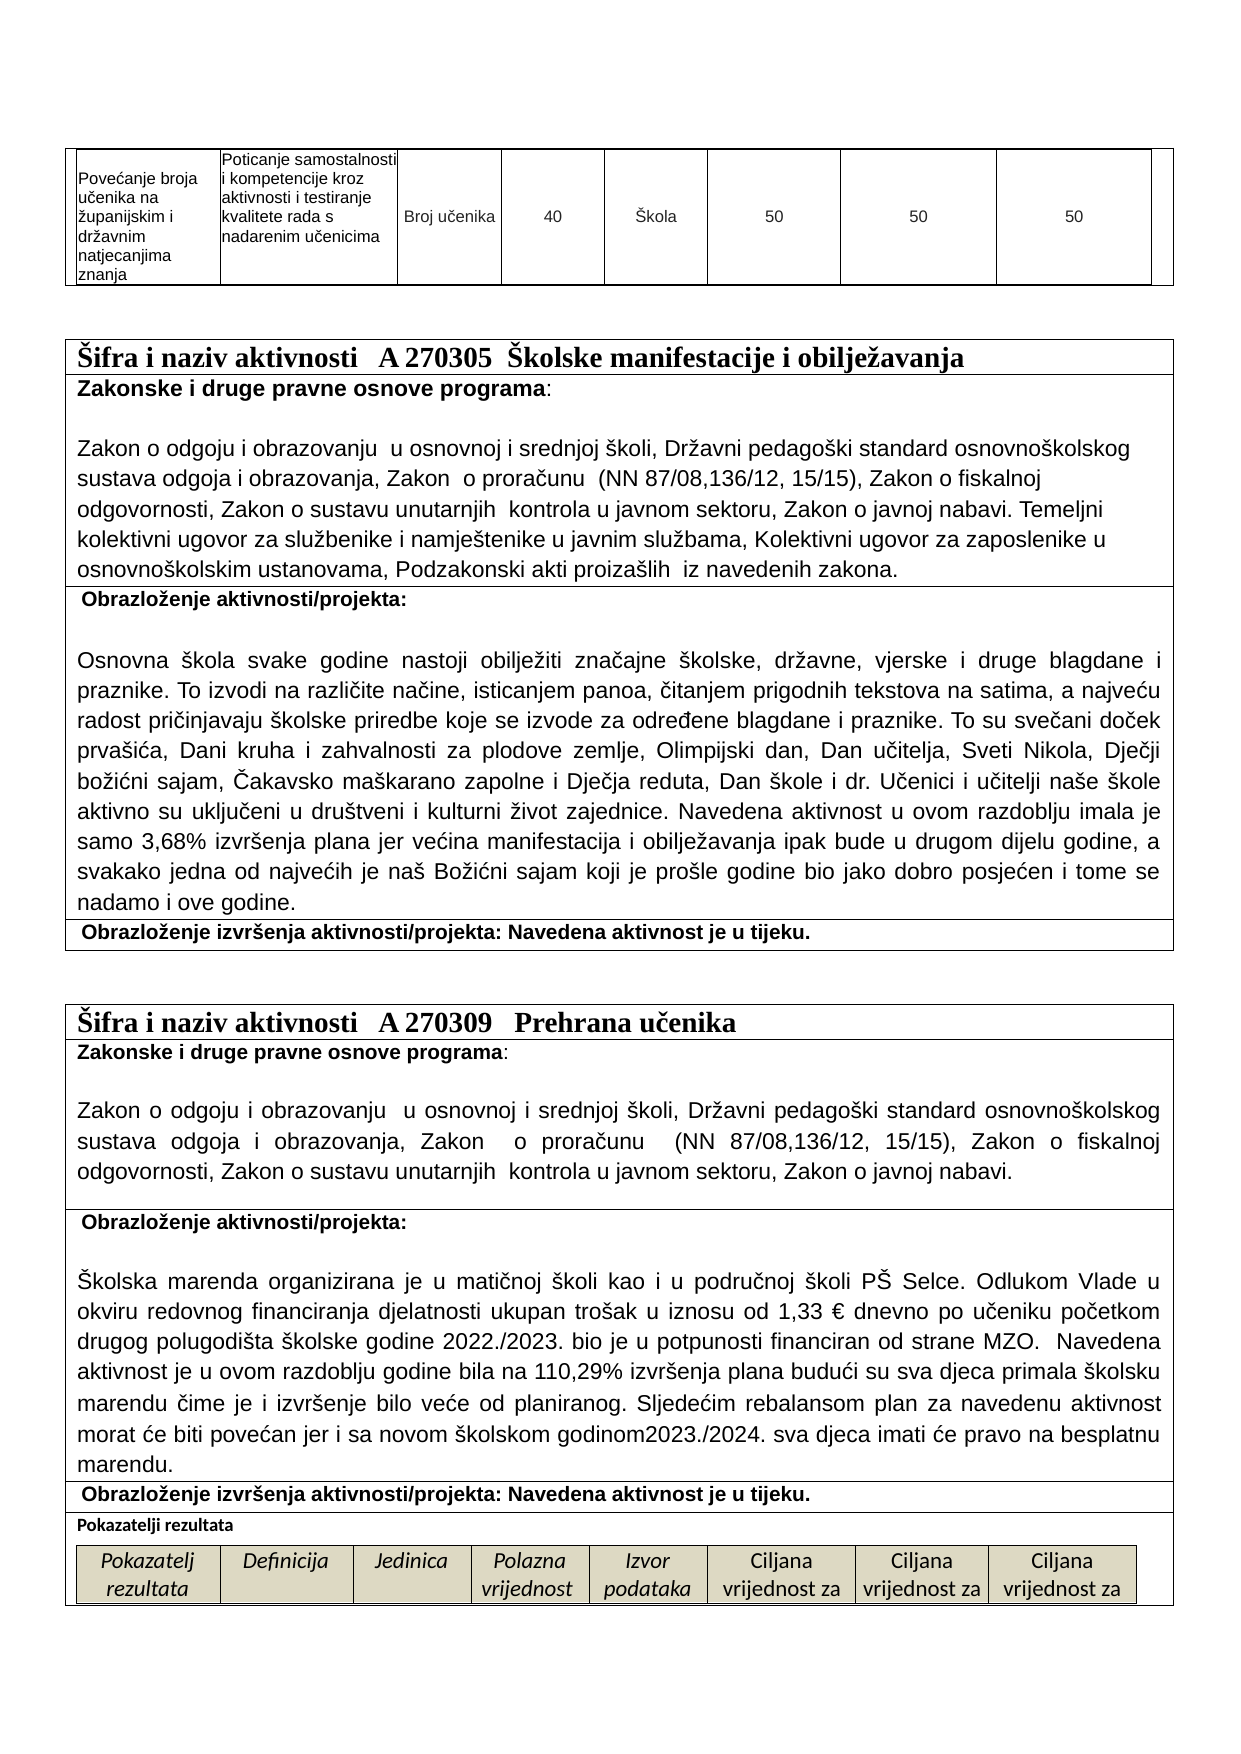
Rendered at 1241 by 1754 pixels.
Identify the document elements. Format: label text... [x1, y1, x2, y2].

table_cell Obrazloženje aktivnosti/projekta: Školska marenda organizirana je u matičnoj školi kao i u područnoj školi PŠ Selce. Odlukom Vlade u okviru redovnog financiranja djelatnosti ukupan trošak u iznosu od 1,33 € dnevno po učeniku početkom drugog polugodišta školske godine 2022./2023. bio je u potpunosti financiran od strane MZO. Navedena aktivnost je u ovom razdoblju godine bila na 110,29% izvršenja plana budući su sva djeca primala školsku marendu čime je i izvršenje bilo veće od planiranog. Sljedećim rebalansom plan za navedenu aktivnost morat će biti povećan jer i sa novom školskom godinom2023./2024. sva djeca imati će pravo na besplatnu marendu. [66, 1210, 1173, 1481]
table_header Pokazatelj rezultata [77, 1546, 220, 1602]
table_cell 50 [997, 150, 1151, 284]
table_header Šifra i naziv aktivnosti A 270309 Prehrana učenika [66, 1005, 1173, 1039]
table_header Izvor podataka [590, 1546, 707, 1602]
table_header Ciljana vrijednost za [989, 1546, 1136, 1602]
table_header Polazna vrijednost [472, 1546, 589, 1602]
table_header Ciljana vrijednost za [708, 1546, 855, 1602]
table_cell Zakonske i druge pravne osnove programa: Zakon o odgoju i obrazovanju u osnovnoj i srednjoj školi, Državni pedagoški standard osnovnoškolskog sustava odgoja i obrazovanja, Zakon o proračunu (NN 87/08,136/12, 15/15), Zakon o fiskalnoj odgovornosti, Zakon o sustavu unutarnjih kontrola u javnom sektoru, Zakon o javnoj nabavi. [66, 1040, 1173, 1209]
table_cell Obrazloženje izvršenja aktivnosti/projekta: Navedena aktivnost je u tijeku. [66, 1482, 1173, 1512]
table_cell Škola [605, 150, 707, 284]
table_header Definicija [221, 1546, 353, 1602]
table_cell Povećanje broja učenika na županijskim i državnim natjecanjima znanja [77, 150, 220, 284]
table_cell 50 [708, 150, 840, 284]
table_header Šifra i naziv aktivnosti A 270305 Školske manifestacije i obilježavanja [66, 340, 1173, 374]
table_cell Obrazloženje aktivnosti/projekta: Osnovna škola svake godine nastoji obilježiti značajne školske, državne, vjerske i druge blagdane i praznike. To izvodi na različite načine, isticanjem panoa, čitanjem prigodnih tekstova na satima, a najveću radost pričinjavaju školske priredbe koje se izvode za određene blagdane i praznike. To su svečani doček prvašića, Dani kruha i zahvalnosti za plodove zemlje, Olimpijski dan, Dan učitelja, Sveti Nikola, Dječji božićni sajam, Čakavsko maškarano zapolne i Dječja reduta, Dan škole i dr. Učenici i učitelji naše škole aktivno su uključeni u društveni i kulturni život zajednice. Navedena aktivnost u ovom razdoblju imala je samo 3,68% izvršenja plana jer većina manifestacija i obilježavanja ipak bude u drugom dijelu godine, a svakako jedna od najvećih je naš Božićni sajam koji je prošle godine bio jako dobro posjećen i tome se nadamo i ove godine. [66, 587, 1173, 919]
table_cell Obrazloženje izvršenja aktivnosti/projekta: Navedena aktivnost je u tijeku. [66, 920, 1173, 950]
table_cell Poticanje samostalnosti i kompetencije kroz aktivnosti i testiranje kvalitete rada s nadarenim učenicima [221, 150, 397, 284]
table_cell 50 [841, 150, 996, 284]
table_cell Zakonske i druge pravne osnove programa: Zakon o odgoju i obrazovanju u osnovnoj i srednjoj školi, Državni pedagoški standard osnovnoškolskog sustava odgoja i obrazovanja, Zakon o proračunu (NN 87/08,136/12, 15/15), Zakon o fiskalnoj odgovornosti, Zakon o sustavu unutarnjih kontrola u javnom sektoru, Zakon o javnoj nabavi. Temeljni kolektivni ugovor za službenike i namještenike u javnim službama, Kolektivni ugovor za zaposlenike u osnovnoškolskim ustanovama, Podzakonski akti proizašlih iz navedenih zakona. [66, 375, 1173, 586]
table_header Jedinica [354, 1546, 471, 1602]
table_cell Broj učenika [398, 150, 501, 284]
table_cell [66, 149, 76, 285]
table_cell Pokazatelji rezultata [66, 1513, 1173, 1605]
table_cell [1152, 149, 1173, 285]
table_header Ciljana vrijednost za [856, 1546, 988, 1602]
table_cell 40 [502, 150, 604, 284]
